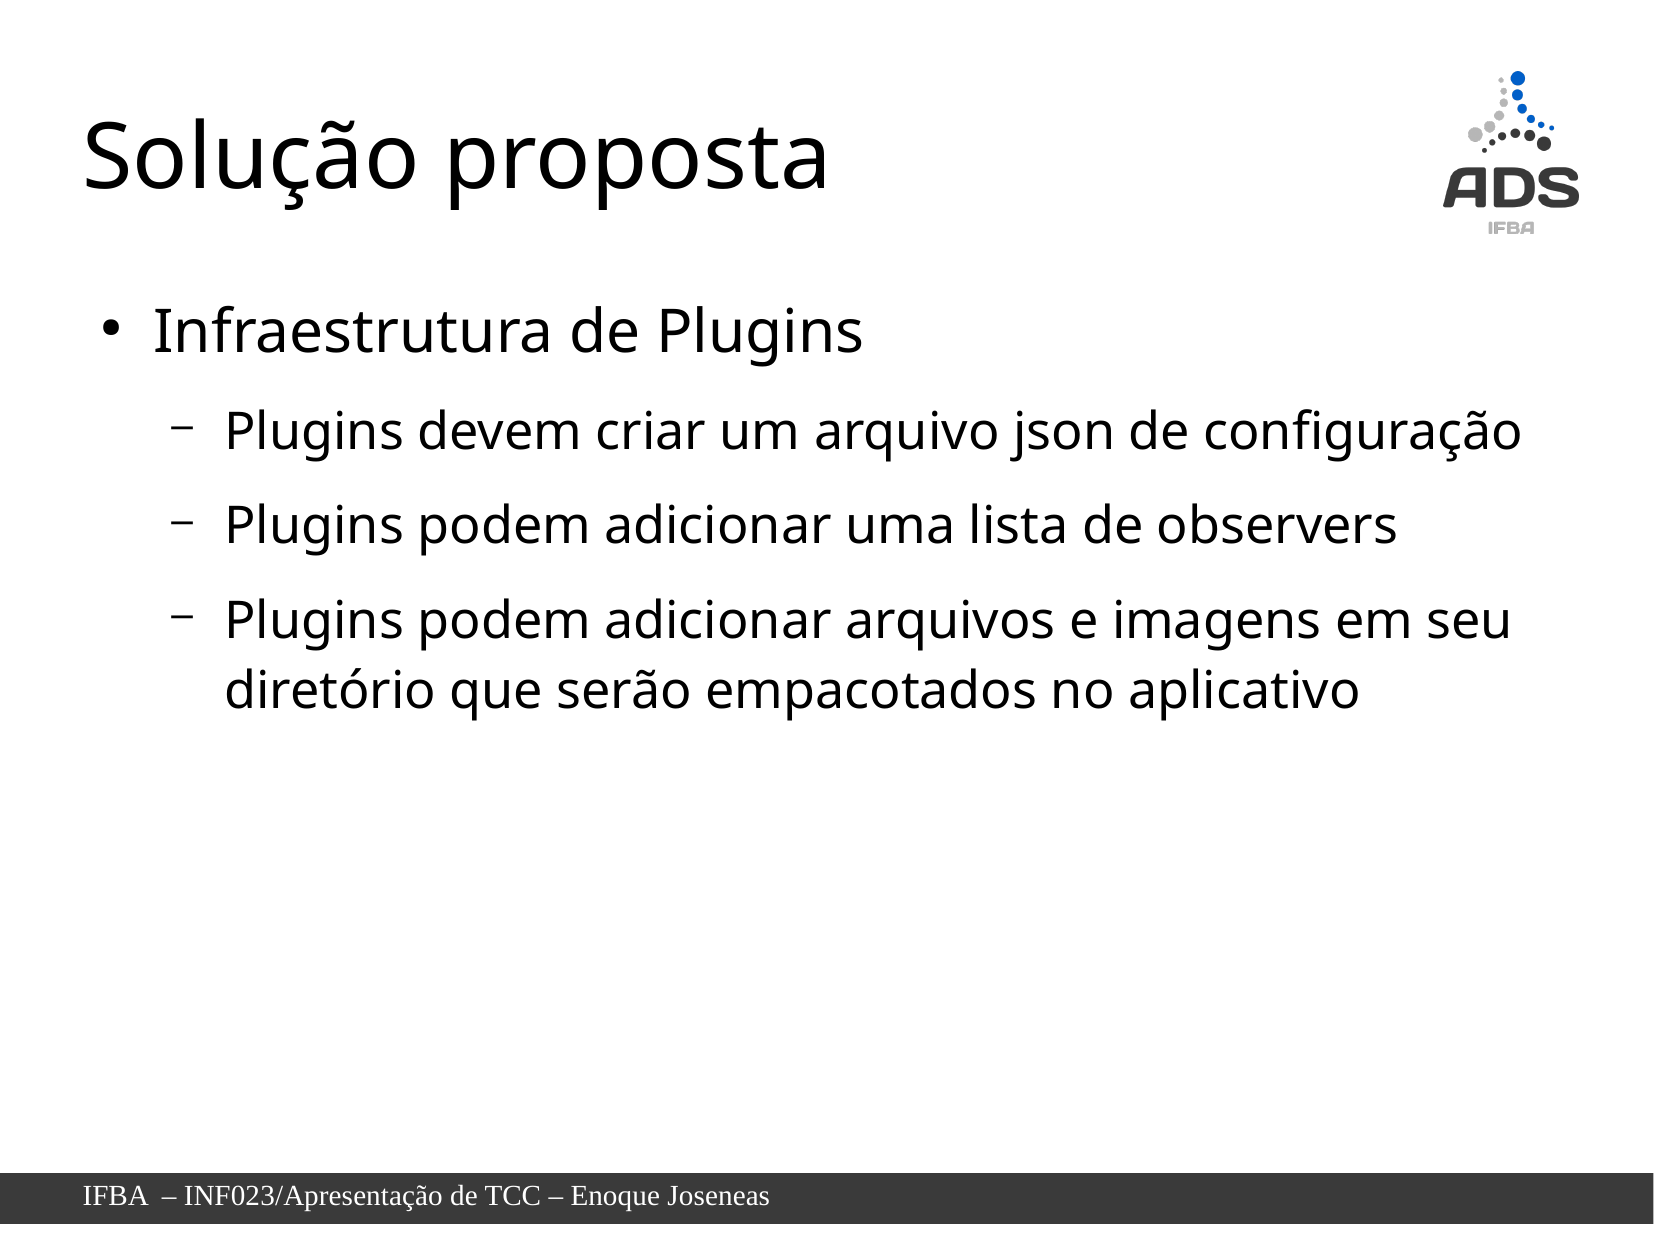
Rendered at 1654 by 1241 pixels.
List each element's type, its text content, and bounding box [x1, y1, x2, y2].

picture [1443, 71, 1579, 234]
title Solução proposta [82, 49, 1426, 257]
list Infraestrutura de Plugins Plugins devem criar um arquivo json de configuração Plugins podem adicionar uma lista de observers Plugins podem adicionar arquivos e imagens em seu diretório que serão empacotados no aplicativo [82, 287, 1571, 1147]
